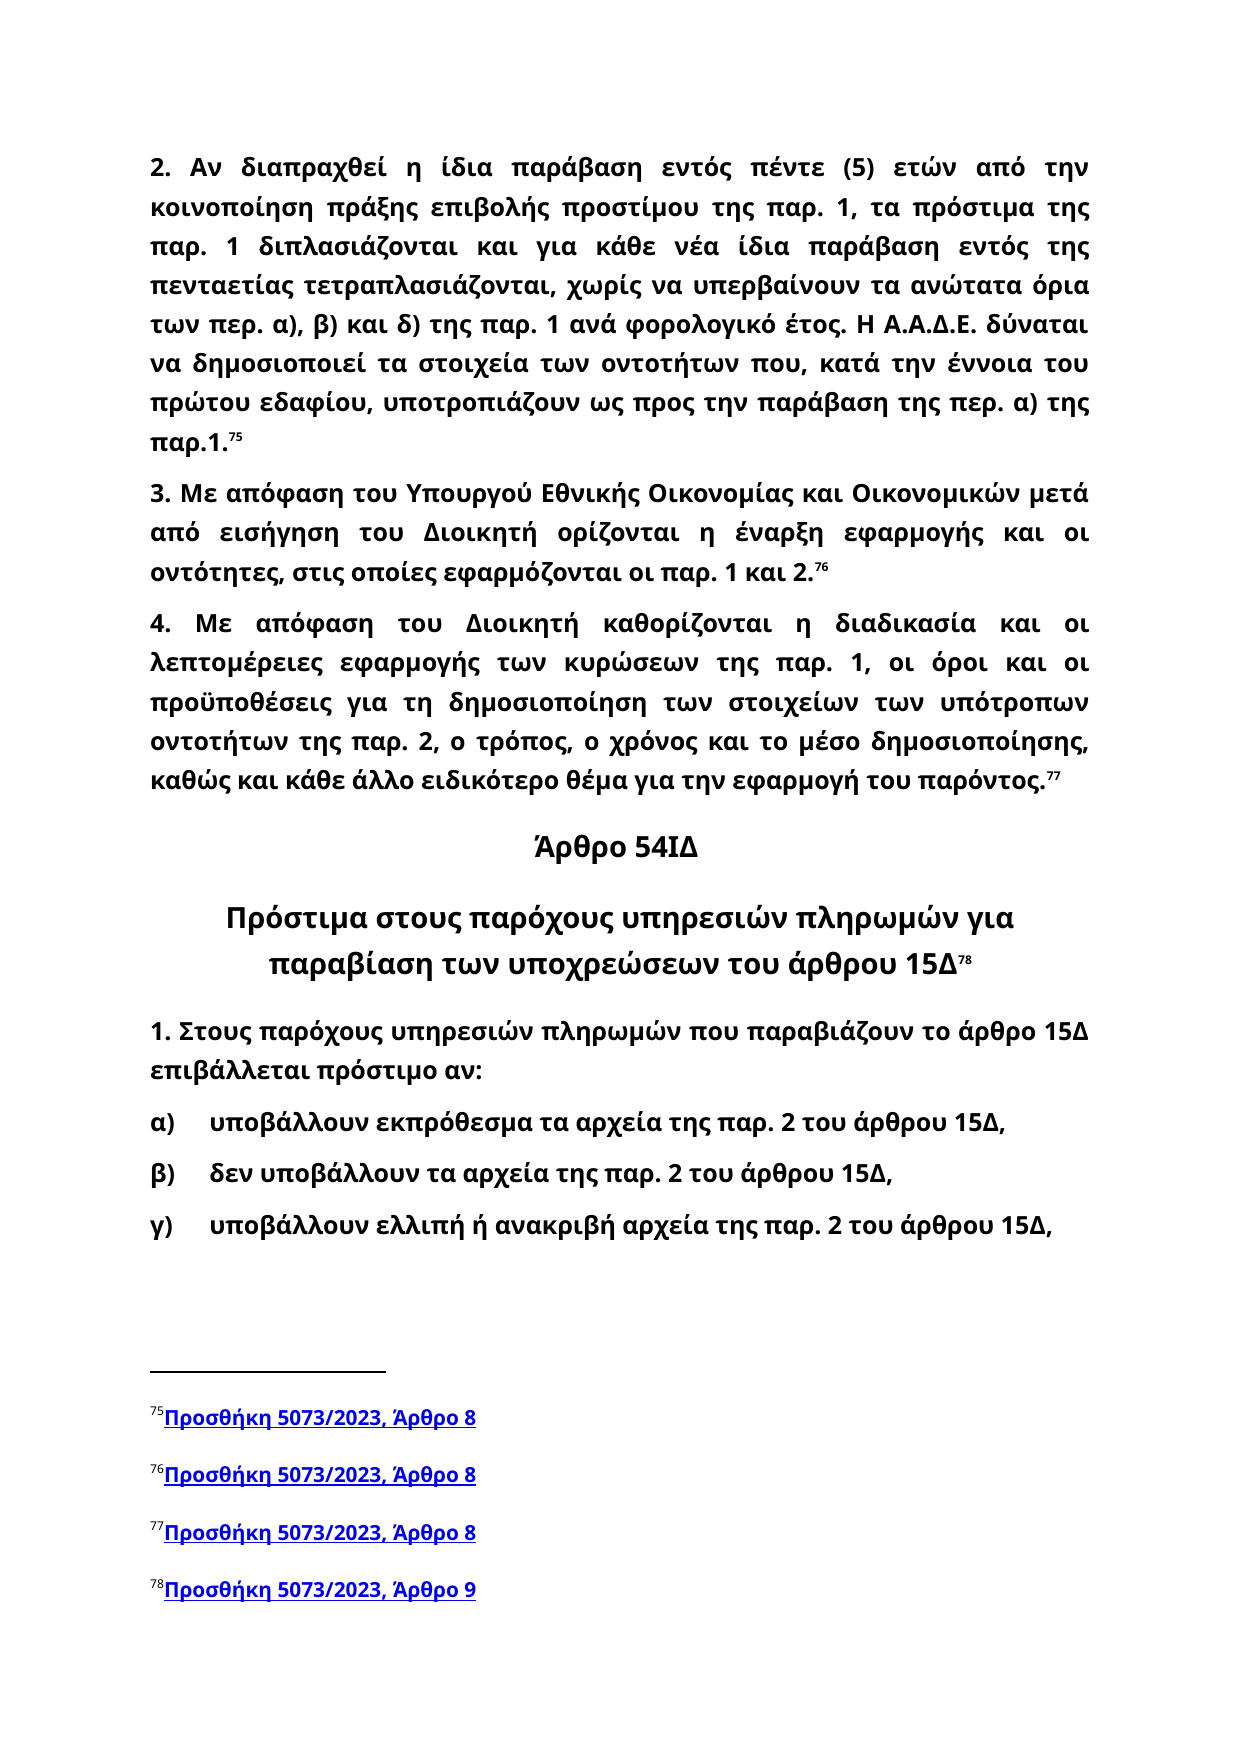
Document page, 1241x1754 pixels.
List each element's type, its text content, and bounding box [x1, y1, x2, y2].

text Προσθήκη 5073/2023, Άρθρο 8 [150, 1403, 1090, 1431]
text 2. Αν διαπραχθεί η ίδια παράβαση εντός πέντε (5) ετών από την κοινοποίηση πράξης επιβολής προστίμου της παρ. 1, τα πρόστιμα της παρ. 1 διπλασιάζονται και για κάθε νέα ίδια παράβαση εντός της πενταετίας τετραπλασιάζονται, χωρίς να υπερβαίνουν τα ανώτατα όρια των περ. α), β) και δ) της παρ. 1 ανά φορολογικό έτος. Η Α.Α.Δ.Ε. δύναται να δημοσιοποιεί τα στοιχεία των οντοτήτων που, κατά την έννοια του πρώτου εδαφίου, υποτροπιάζουν ως προς την παράβαση της περ. α) της παρ.1. [150, 150, 1090, 458]
text Προσθήκη 5073/2023, Άρθρο 8 [150, 1460, 1090, 1489]
list α) υποβάλλουν εκπρόθεσμα τα αρχεία της παρ. 2 του άρθρου 15Δ, [150, 1104, 1090, 1138]
text Προσθήκη 5073/2023, Άρθρο 9 [150, 1576, 1090, 1604]
subtitle Πρόστιμα στους παρόχους υπηρεσιών πληρωμών για παραβίαση των υποχρεώσεων του άρθρου 15Δ [150, 897, 1090, 983]
text 4. Με απόφαση του Διοικητή καθορίζονται η διαδικασία και οι λεπτομέρειες εφαρμογής των κυρώσεων της παρ. 1, οι όροι και οι προϋποθέσεις για τη δημοσιοποίηση των στοιχείων των υπότροπων οντοτήτων της παρ. 2, ο τρόπος, ο χρόνος και το μέσο δημοσιοποίησης, καθώς και κάθε άλλο ειδικότερο θέμα για την εφαρμογή του παρόντος. [150, 606, 1090, 797]
subtitle Άρθρο 54ΙΔ [150, 827, 1090, 866]
text Προσθήκη 5073/2023, Άρθρο 8 [150, 1518, 1090, 1546]
list γ) υποβάλλουν ελλιπή ή ανακριβή αρχεία της παρ. 2 του άρθρου 15Δ, [150, 1208, 1090, 1242]
list β) δεν υποβάλλουν τα αρχεία της παρ. 2 του άρθρου 15Δ, [150, 1156, 1090, 1190]
text 1. Στους παρόχους υπηρεσιών πληρωμών που παραβιάζουν το άρθρο 15Δ επιβάλλεται πρόστιμο αν: [150, 1013, 1090, 1087]
text 3. Με απόφαση του Υπουργού Εθνικής Οικονομίας και Οικονομικών μετά από εισήγηση του Διοικητή ορίζονται η έναρξη εφαρμογής και οι οντότητες, στις οποίες εφαρμόζονται οι παρ. 1 και 2. [150, 476, 1090, 588]
